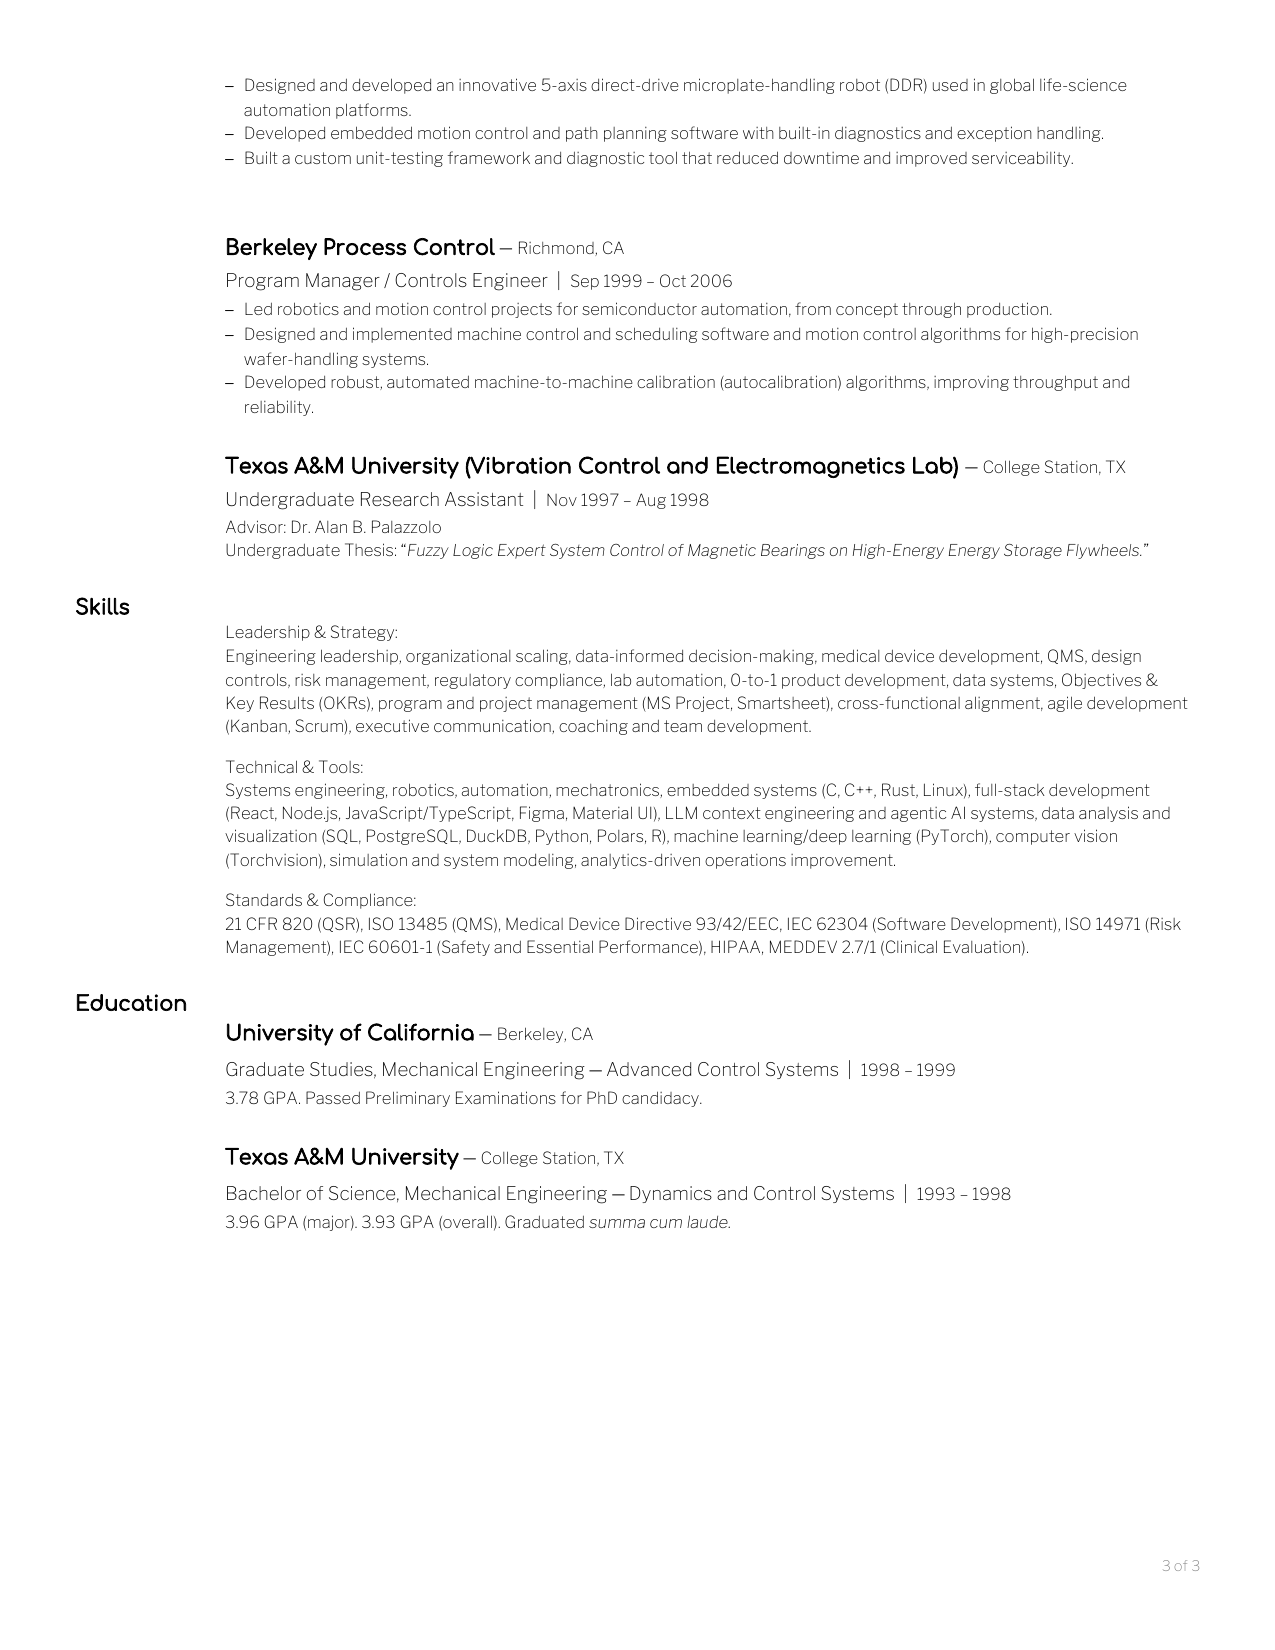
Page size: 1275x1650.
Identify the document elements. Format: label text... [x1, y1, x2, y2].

text Standards & Compliance: [75, 891, 1191, 911]
text Program Manager / Controls Engineer | Sep 1999 – Oct 2006 [75, 269, 1191, 292]
text Leadership & Strategy: [75, 623, 1191, 643]
list Developed robust, automated machine-to-machine calibration (autocalibration) algorithms, improving throughput and reliability. [225, 372, 1191, 417]
text Berkeley Process Control – Richmond, CA [75, 233, 1200, 262]
text Undergraduate Thesis: “Fuzzy Logic Expert System Control of Magnetic Bearings on High-Energy Energy Storage Flywheels.” [75, 541, 1191, 561]
text Texas A&M University – College Station, TX [75, 1143, 1200, 1172]
list Led robotics and motion control projects for semiconductor automation, from concept through production. [225, 299, 1191, 321]
text University of California – Berkeley, CA [75, 1019, 1200, 1048]
text Graduate Studies, Mechanical Engineering – Advanced Control Systems | 1998 – 1999 [75, 1055, 1200, 1084]
text Texas A&M University (Vibration Control and Electromagnetics Lab) – College Station, TX [75, 452, 1200, 481]
text 3.78 GPA. Passed Preliminary Examinations for PhD candidacy. [75, 1088, 1200, 1108]
text Engineering leadership, organizational scaling, data-informed decision-making, medical device development, QMS, design controls, risk management, regulatory compliance, lab automation, 0-to-1 product development, data systems, Objectives & Key Results (OKRs), program and project management (MS Project, Smartsheet), cross-functional alignment, agile development (Kanban, Scrum), executive communication, coaching and team development. [75, 647, 1191, 737]
list Developed embedded motion control and path planning software with built-in diagnostics and exception handling. [225, 123, 1191, 145]
text Advisor: Dr. Alan B. Palazzolo [75, 517, 1191, 538]
text Undergraduate Research Assistant | Nov 1997 – Aug 1998 [75, 488, 1191, 511]
text 21 CFR 820 (QSR), ISO 13485 (QMS), Medical Device Directive 93/42/EEC, IEC 62304 (Software Development), ISO 14971 (Risk Management), IEC 60601-1 (Safety and Essential Performance), HIPAA, MEDDEV 2.7/1 (Clinical Evaluation). [75, 914, 1191, 957]
text 3.96 GPA (major). 3.93 GPA (overall). Graduated summa cum laude. [75, 1212, 1200, 1232]
text Bachelor of Science, Mechanical Engineering – Dynamics and Control Systems | 1993 – 1998 [75, 1179, 1200, 1208]
text Education [75, 992, 1191, 1015]
text Systems engineering, robotics, automation, mechatronics, embedded systems (C, C++, Rust, Linux), full-stack development (React, Node.js, JavaScript/TypeScript, Figma, Material UI), LLM context engineering and agentic AI systems, data analysis and visualization (SQL, PostgreSQL, DuckDB, Python, Polars, R), machine learning/deep learning (PyTorch), computer vision (Torchvision), simulation and system modeling, analytics-driven operations improvement. [75, 780, 1191, 870]
list Designed and developed an innovative 5-axis direct-drive microplate-handling robot (DDR) used in global life-science automation platforms. [225, 75, 1191, 120]
text Technical & Tools: [75, 757, 1191, 777]
text Skills [75, 596, 1191, 619]
list Built a custom unit-testing framework and diagnostic tool that reduced downtime and improved serviceability. [225, 148, 1191, 170]
list Designed and implemented machine control and scheduling software and motion control algorithms for high-precision wafer-handling systems. [225, 324, 1191, 369]
